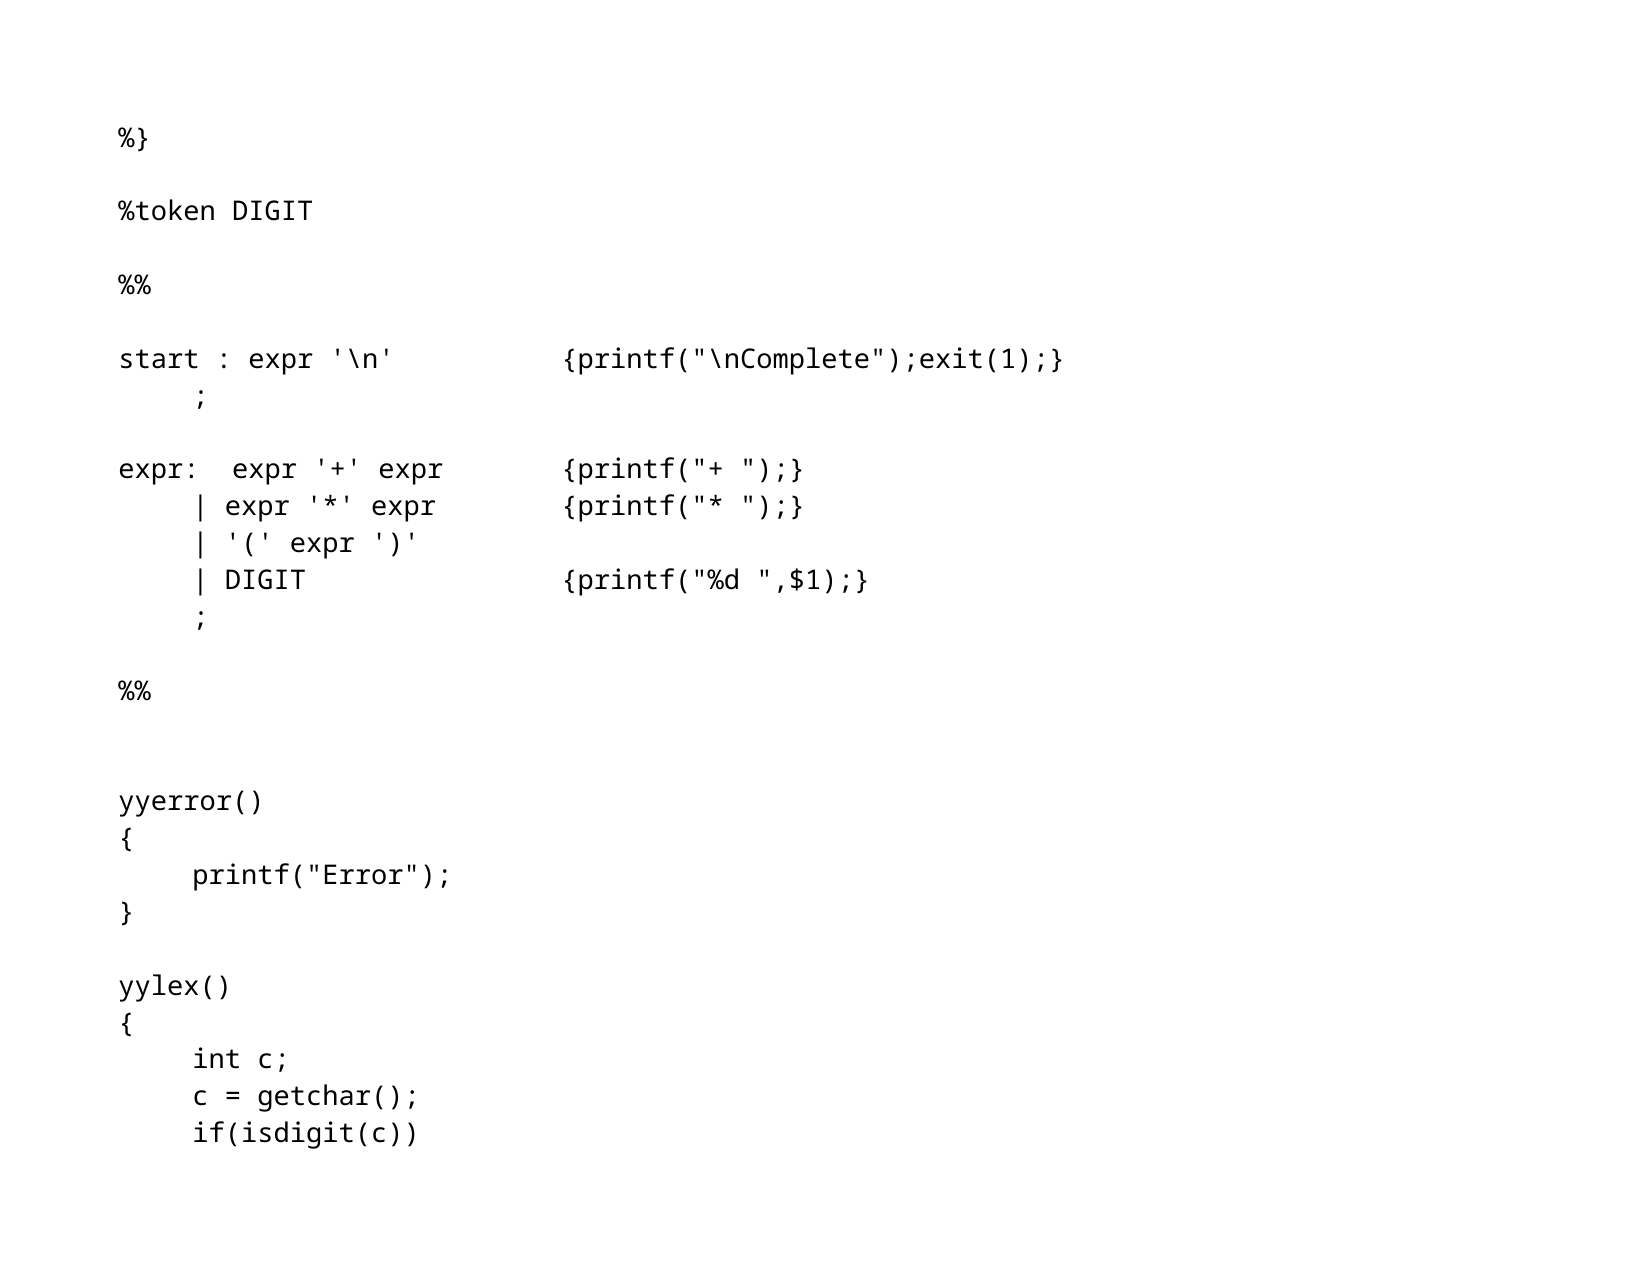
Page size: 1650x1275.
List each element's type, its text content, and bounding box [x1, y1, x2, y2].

text %} [118, 118, 1532, 155]
text %% [118, 671, 1532, 708]
text ; [118, 376, 1532, 413]
text yyerror() [118, 782, 1532, 819]
text c = getchar(); [118, 1077, 1532, 1114]
text int c; [118, 1040, 1532, 1077]
text start : expr '\n' {printf("\nComplete");exit(1);} [118, 339, 1532, 376]
text %% [118, 266, 1532, 302]
text { [118, 1003, 1532, 1040]
text if(isdigit(c)) [118, 1114, 1532, 1151]
text ; [118, 597, 1532, 634]
text { [118, 819, 1532, 856]
text } [118, 892, 1532, 929]
text printf("Error"); [118, 856, 1532, 892]
text yylex() [118, 966, 1532, 1003]
text expr: expr '+' expr {printf("+ ");} [118, 450, 1532, 487]
text %token DIGIT [118, 192, 1532, 229]
text | DIGIT {printf("%d ",$1);} [118, 561, 1532, 597]
text | expr '*' expr {printf("* ");} [118, 487, 1532, 524]
text | '(' expr ')' [118, 524, 1532, 561]
